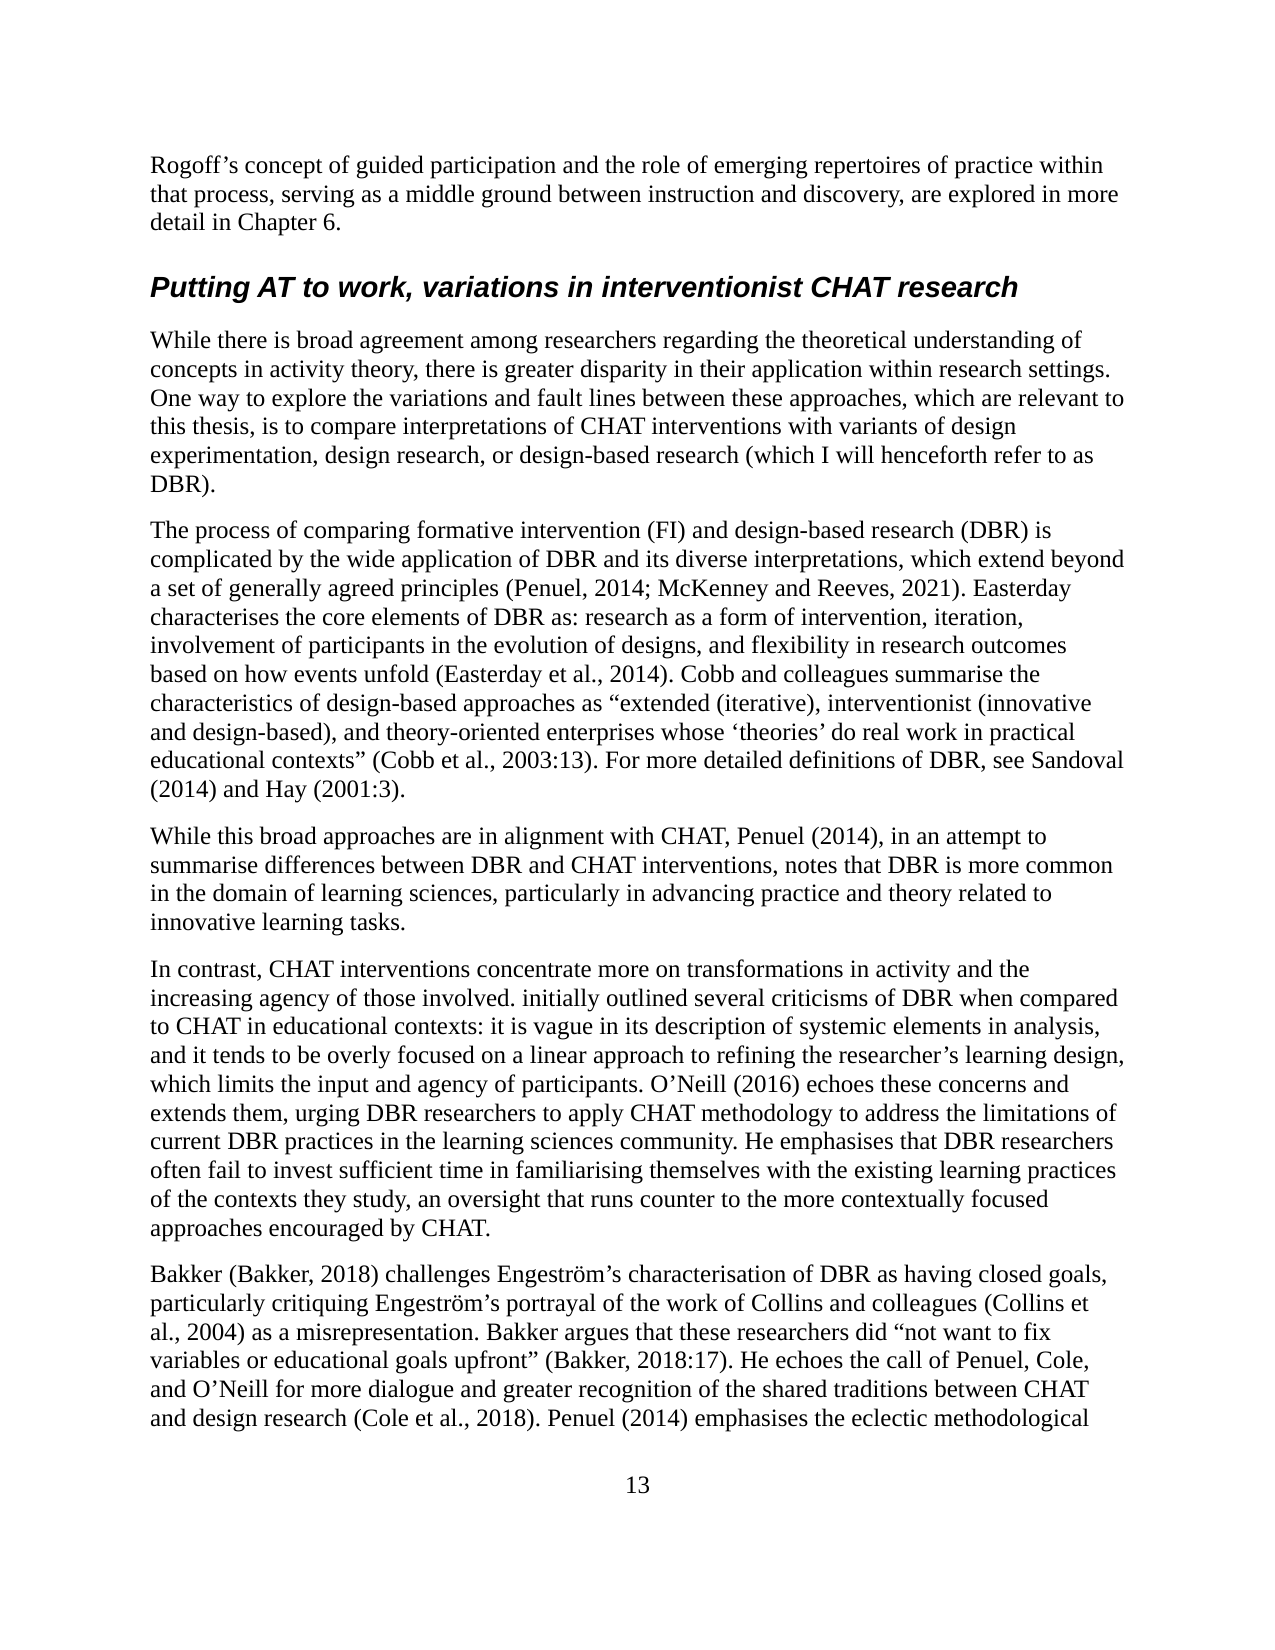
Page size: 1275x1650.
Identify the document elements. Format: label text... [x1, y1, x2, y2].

text Rogoff’s concept of guided participation and the role of emerging repertoires of practice within that process, serving as a middle ground between instruction and discovery, are explored in more detail in Chapter 6. [150, 150, 1125, 236]
text In contrast, CHAT interventions concentrate more on transformations in activity and the increasing agency of those involved. initially outlined several criticisms of DBR when compared to CHAT in educational contexts: it is vague in its description of systemic elements in analysis, and it tends to be overly focused on a linear approach to refining the researcher’s learning design, which limits the input and agency of participants. O’Neill (2016) echoes these concerns and extends them, urging DBR researchers to apply CHAT methodology to address the limitations of current DBR practices in the learning sciences community. He emphasises that DBR researchers often fail to invest sufficient time in familiarising themselves with the existing learning practices of the contexts they study, an oversight that runs counter to the more contextually focused approaches encouraged by CHAT. [150, 954, 1125, 1241]
subtitle Putting AT to work, variations in interventionist CHAT research [150, 270, 1125, 304]
text While there is broad agreement among researchers regarding the theoretical understanding of concepts in activity theory, there is greater disparity in their application within research settings. One way to explore the variations and fault lines between these approaches, which are relevant to this thesis, is to compare interpretations of CHAT interventions with variants of design experimentation, design research, or design-based research (which I will henceforth refer to as DBR). [150, 325, 1125, 498]
text The process of comparing formative intervention (FI) and design-based research (DBR) is complicated by the wide application of DBR and its diverse interpretations, which extend beyond a set of generally agreed principles (Penuel, 2014; McKenney and Reeves, 2021). Easterday characterises the core elements of DBR as: research as a form of intervention, iteration, involvement of participants in the evolution of designs, and flexibility in research outcomes based on how events unfold (Easterday et al., 2014). Cobb and colleagues summarise the characteristics of design-based approaches as “extended (iterative), interventionist (innovative and design-based), and theory-oriented enterprises whose ‘theories’ do real work in practical educational contexts” (Cobb et al., 2003:13). For more detailed definitions of DBR, see Sandoval (2014) and Hay (2001:3). [150, 516, 1125, 803]
text Bakker (Bakker, 2018) challenges Engeström’s characterisation of DBR as having closed goals, particularly critiquing Engeström’s portrayal of the work of Collins and colleagues (Collins et al., 2004) as a misrepresentation. Bakker argues that these researchers did “not want to fix variables or educational goals upfront” (Bakker, 2018:17). He echoes the call of Penuel, Cole, and O’Neill for more dialogue and greater recognition of the shared traditions between CHAT and design research (Cole et al., 2018). Penuel (2014) emphasises the eclectic methodological [150, 1259, 1125, 1432]
text While this broad approaches are in alignment with CHAT, Penuel (2014), in an attempt to summarise differences between DBR and CHAT interventions, notes that DBR is more common in the domain of learning sciences, particularly in advancing practice and theory related to innovative learning tasks. [150, 821, 1125, 936]
